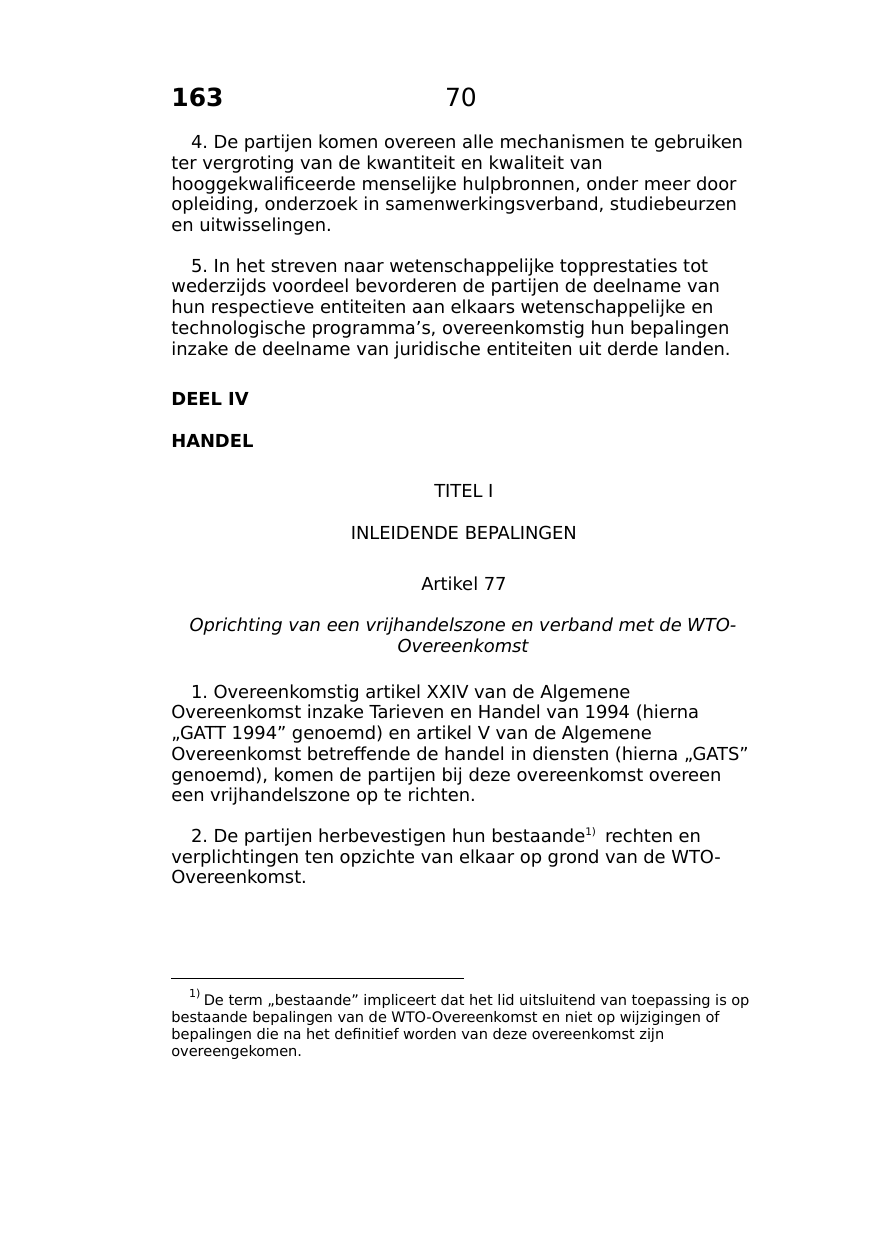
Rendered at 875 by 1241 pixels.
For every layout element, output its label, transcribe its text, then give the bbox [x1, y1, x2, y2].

subtitle DEEL IV HANDEL [171, 389, 756, 451]
subtitle TITEL I INLEIDENDE BEPALINGEN [171, 481, 756, 543]
text 4. De partijen komen overeen alle mechanismen te gebruiken ter vergroting van de kwantiteit en kwaliteit van hooggekwalificeerde menselijke hulpbronnen, onder meer door opleiding, onderzoek in samenwerkingsverband, studiebeurzen en uitwisselingen. [171, 132, 756, 236]
text 5. In het streven naar wetenschappelijke topprestaties tot wederzijds voordeel bevorderen de partijen de deelname van hun respectieve entiteiten aan elkaars wetenschappelijke en technologische programma’s, overeenkomstig hun bepalingen inzake de deelname van juridische entiteiten uit derde landen. [171, 256, 756, 359]
subtitle Artikel 77 Oprichting van een vrijhandelszone en verband met de WTO-Overeenkomst [171, 573, 756, 656]
text De term „bestaande” impliceert dat het lid uitsluitend van toepassing is op bestaande bepalingen van de WTO-Overeenkomst en niet op wijzigingen of bepalingen die na het definitief worden van deze overeenkomst zijn overeengekomen. [171, 987, 756, 1060]
text 2. De partijen herbevestigen hun bestaande rechten en verplichtingen ten opzichte van elkaar op grond van de WTO-Overeenkomst. [171, 826, 756, 888]
text 1. Overeenkomstig artikel XXIV van de Algemene Overeenkomst inzake Tarieven en Handel van 1994 (hierna „GATT 1994” genoemd) en artikel V van de Algemene Overeenkomst betreffende de handel in diensten (hierna „GATS” genoemd), komen de partijen bij deze overeenkomst overeen een vrijhandelszone op te richten. [171, 681, 756, 806]
